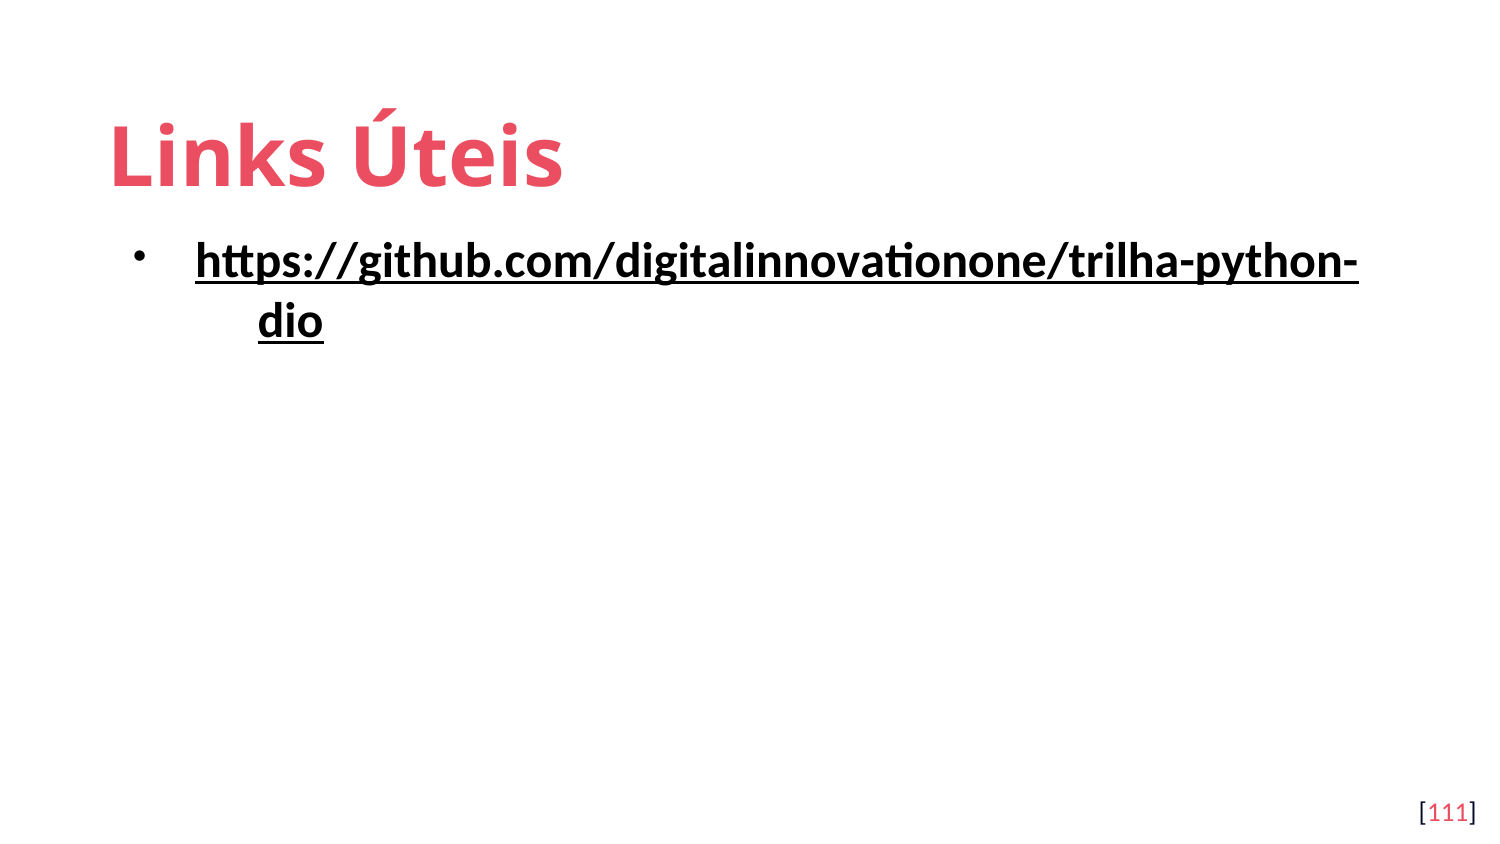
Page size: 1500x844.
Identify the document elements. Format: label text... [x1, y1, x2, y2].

text_box https://github.com/digitalinnovationone/trilha-python-dio [92, 213, 1408, 780]
text_box Links Úteis [92, 73, 1408, 213]
slide_number [111] [1403, 779, 1494, 844]
